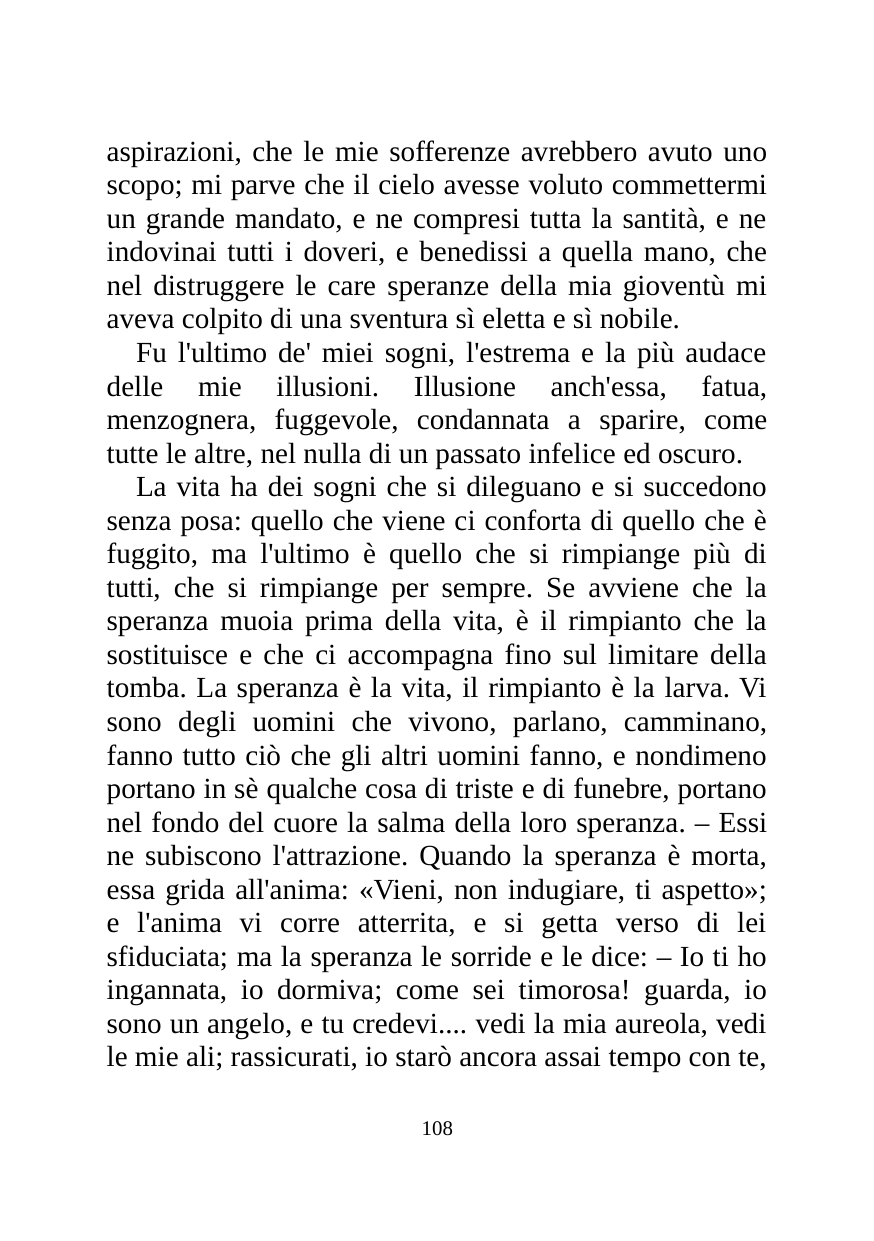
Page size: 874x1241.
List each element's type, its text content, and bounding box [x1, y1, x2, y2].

text Fu l'ultimo de' miei sogni, l'estrema e la più audace delle mie illusioni. Illusione anch'essa, fatua, menzognera, fuggevole, condannata a sparire, come tutte le altre, nel nulla di un passato infelice ed oscuro. [106, 335, 768, 469]
text aspirazioni, che le mie sofferenze avrebbero avuto uno scopo; mi parve che il cielo avesse voluto commettermi un grande mandato, e ne compresi tutta la santità, e ne indovinai tutti i doveri, e benedissi a quella mano, che nel distruggere le care speranze della mia gioventù mi aveva colpito di una sventura sì eletta e sì nobile. [106, 134, 768, 335]
text La vita ha dei sogni che si dileguano e si succedono senza posa: quello che viene ci conforta di quello che è fuggito, ma l'ultimo è quello che si rimpiange più di tutti, che si rimpiange per sempre. Se avviene che la speranza muoia prima della vita, è il rimpianto che la sostituisce e che ci accompagna fino sul limitare della tomba. La speranza è la vita, il rimpianto è la larva. Vi sono degli uomini che vivono, parlano, camminano, fanno tutto ciò che gli altri uomini fanno, e nondimeno portano in sè qualche cosa di triste e di funebre, portano nel fondo del cuore la salma della loro speranza. – Essi ne subiscono l'attrazione. Quando la speranza è morta, essa grida all'anima: «Vieni, non indugiare, ti aspetto»; e l'anima vi corre atterrita, e si getta verso di lei sfiduciata; ma la speranza le sorride e le dice: – Io ti ho ingannata, io dormiva; come sei timorosa! guarda, io sono un angelo, e tu credevi.... vedi la mia aureola, vedi le mie ali; rassicurati, io starò ancora assai tempo con te, [106, 469, 768, 1073]
